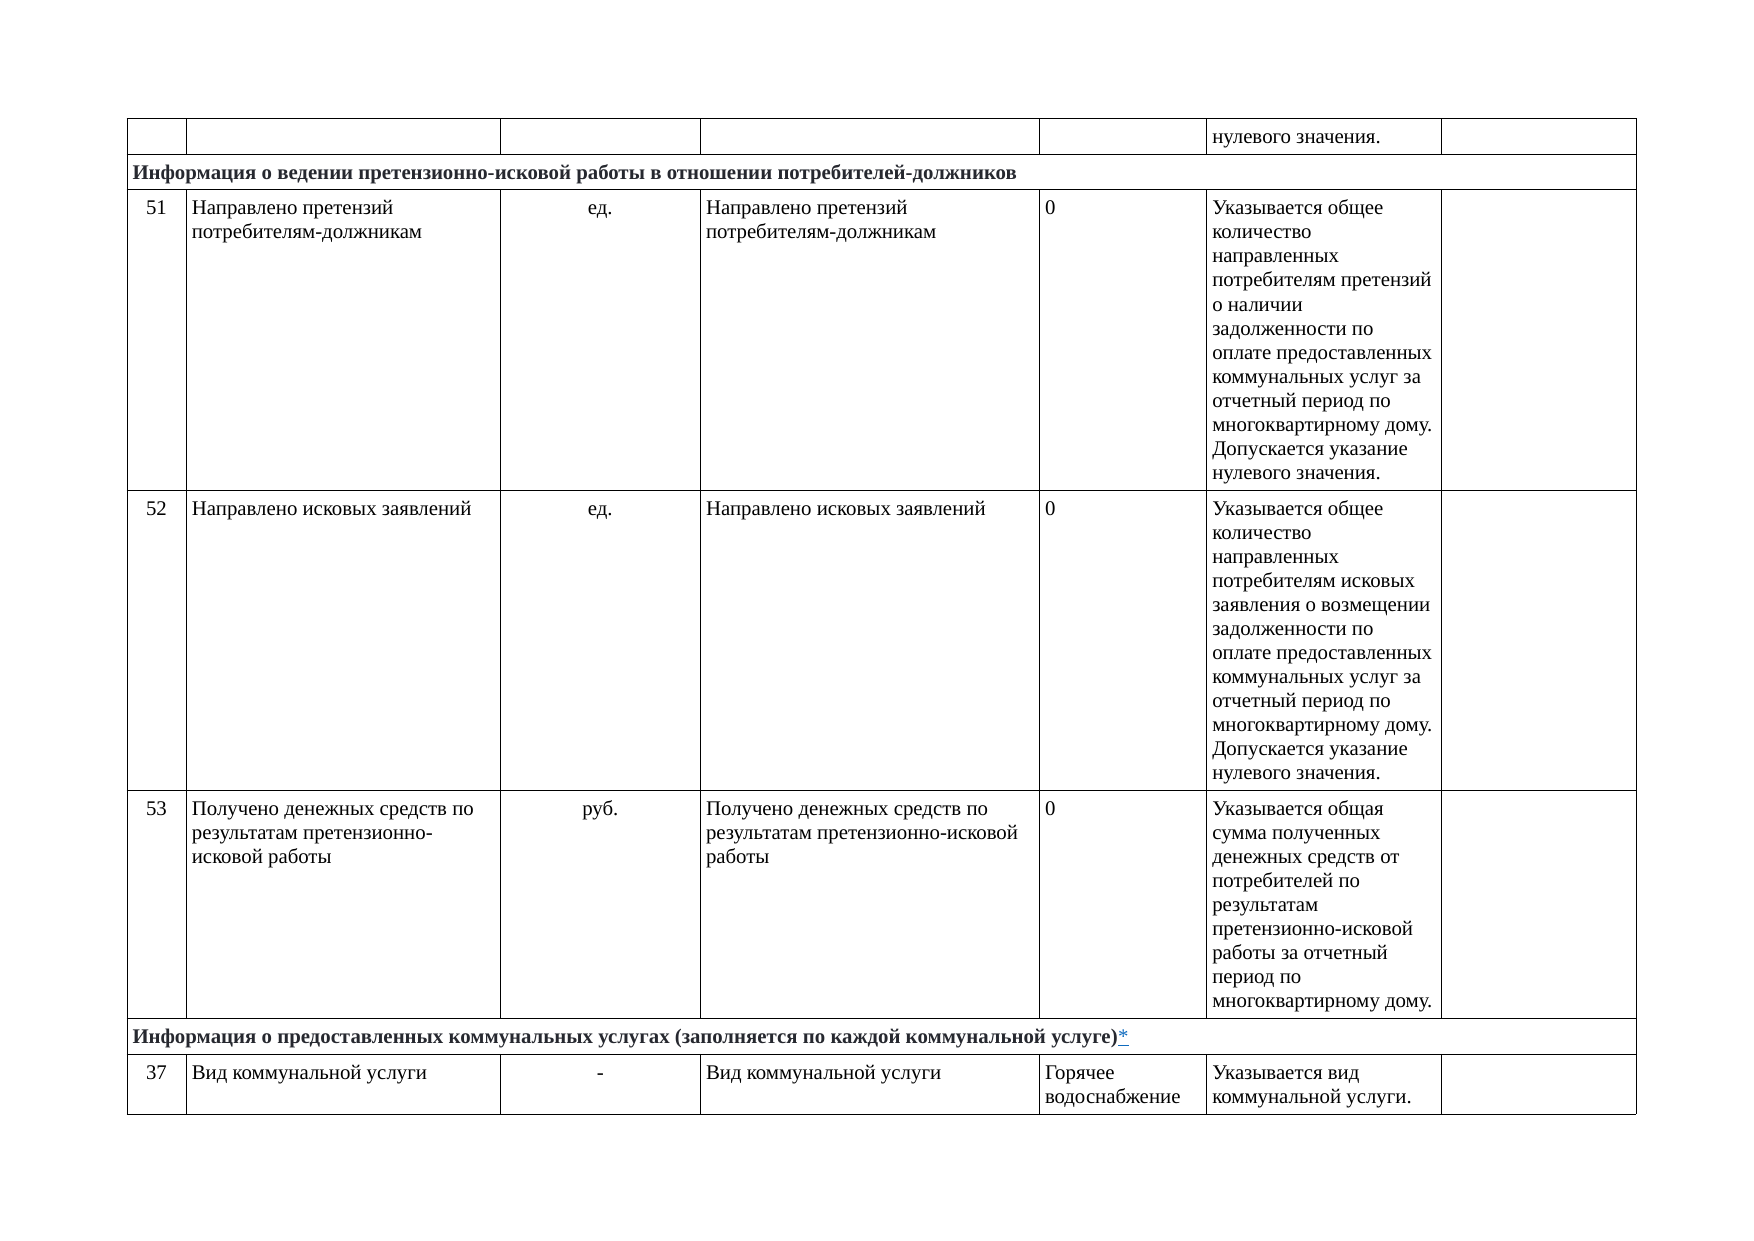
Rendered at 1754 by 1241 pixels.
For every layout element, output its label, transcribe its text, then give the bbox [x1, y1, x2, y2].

table_cell Вид коммунальной услуги [187, 1055, 500, 1113]
table_cell Горячее водоснабжение [1040, 1055, 1206, 1113]
table_cell Получено денежных средств по результатам претензионно-исковой работы [701, 791, 1039, 1018]
table_cell [187, 119, 500, 154]
table_cell [1442, 491, 1636, 790]
table_cell ед. [501, 190, 700, 490]
table_cell Направлено претензий потребителям-должникам [701, 190, 1039, 490]
table_cell Информация о предоставленных коммунальных услугах (заполняется по каждой коммунальной услуге)* [128, 1019, 1636, 1054]
table_cell 52 [128, 491, 186, 790]
table_cell 0 [1040, 190, 1206, 490]
table_cell руб. [501, 791, 700, 1018]
table_cell [1442, 791, 1636, 1018]
table_cell [1442, 1055, 1636, 1113]
table_cell [1040, 119, 1206, 154]
table_cell [1442, 190, 1636, 490]
table_cell [501, 119, 700, 154]
table_cell ед. [501, 491, 700, 790]
table_cell 0 [1040, 491, 1206, 790]
table_cell Направлено исковых заявлений [187, 491, 500, 790]
table_cell [1442, 119, 1636, 154]
table_cell Направлено исковых заявлений [701, 491, 1039, 790]
table_cell Указывается вид коммунальной услуги. [1207, 1055, 1441, 1113]
table_cell Получено денежных средств по результатам претензионно-исковой работы [187, 791, 500, 1018]
table_cell 37 [128, 1055, 186, 1113]
table_cell Указывается общее количество направленных потребителям исковых заявления о возмещении задолженности по оплате предоставленных коммунальных услуг за отчетный период по многоквартирному дому. Допускается указание нулевого значения. [1207, 491, 1441, 790]
table_cell нулевого значения. [1207, 119, 1441, 154]
table_cell Направлено претензий потребителям-должникам [187, 190, 500, 490]
table_cell Вид коммунальной услуги [701, 1055, 1039, 1113]
table_cell Указывается общее количество направленных потребителям претензий о наличии задолженности по оплате предоставленных коммунальных услуг за отчетный период по многоквартирному дому. Допускается указание нулевого значения. [1207, 190, 1441, 490]
table_cell - [501, 1055, 700, 1113]
table_cell [701, 119, 1039, 154]
table_cell [128, 119, 186, 154]
table_cell Указывается общая сумма полученных денежных средств от потребителей по результатам претензионно-исковой работы за отчетный период по многоквартирному дому. [1207, 791, 1441, 1018]
table_cell 51 [128, 190, 186, 490]
table_cell 0 [1040, 791, 1206, 1018]
table_cell Информация о ведении претензионно-исковой работы в отношении потребителей-должников [128, 155, 1636, 189]
table_cell 53 [128, 791, 186, 1018]
